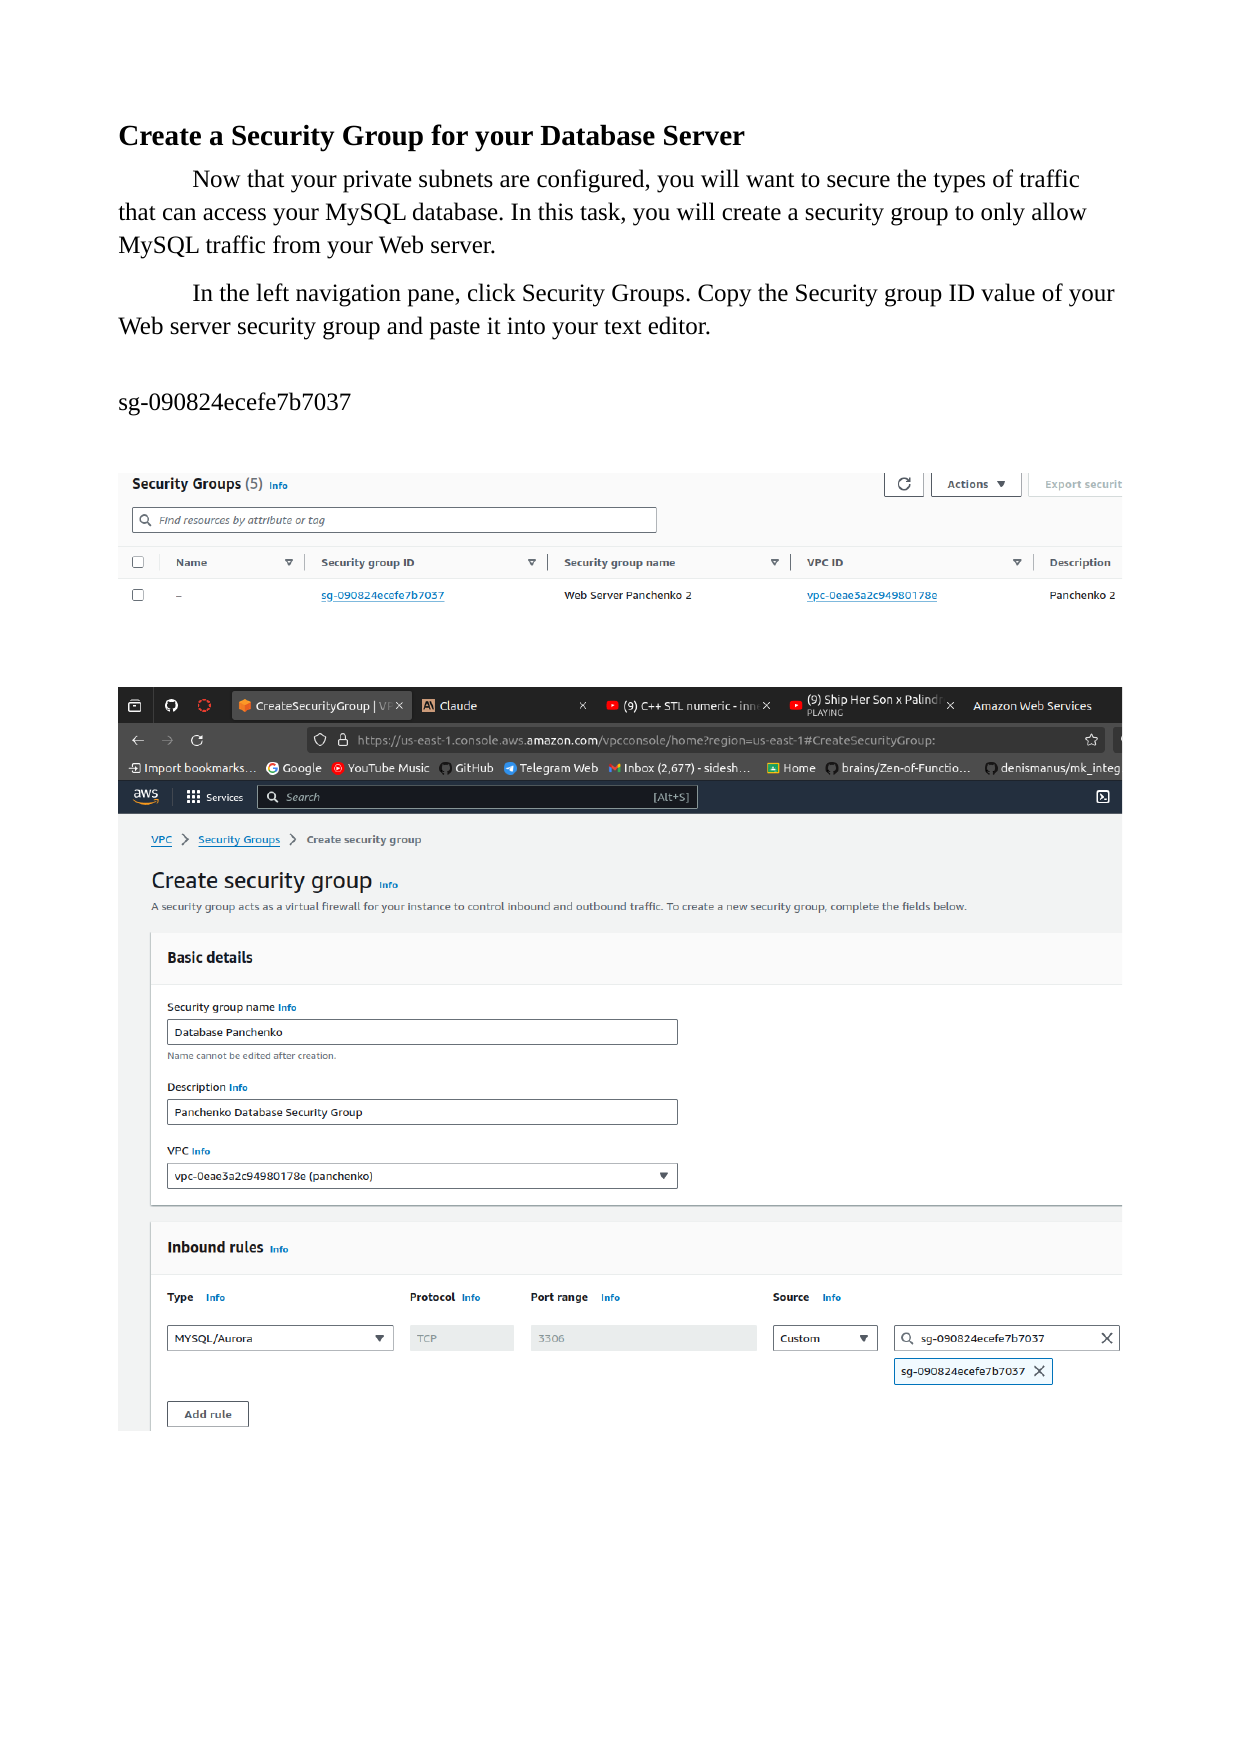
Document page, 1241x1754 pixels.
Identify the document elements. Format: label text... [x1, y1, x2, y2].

picture [118, 687, 1123, 1431]
subtitle Create a Security Group for your Database Server [118, 118, 1122, 152]
text Now that your private subnets are configured, you will want to secure the types of traffic that can access your MySQL database. In this task, you will create a security group to only allow MySQL traffic from your Web server. [118, 164, 1122, 259]
picture [118, 473, 1123, 610]
text sg-090824ecefe7b7037 [118, 387, 1122, 473]
text In the left navigation pane, click Security Groups. Copy the Security group ID value of your Web server security group and paste it into your text editor. [118, 278, 1122, 339]
